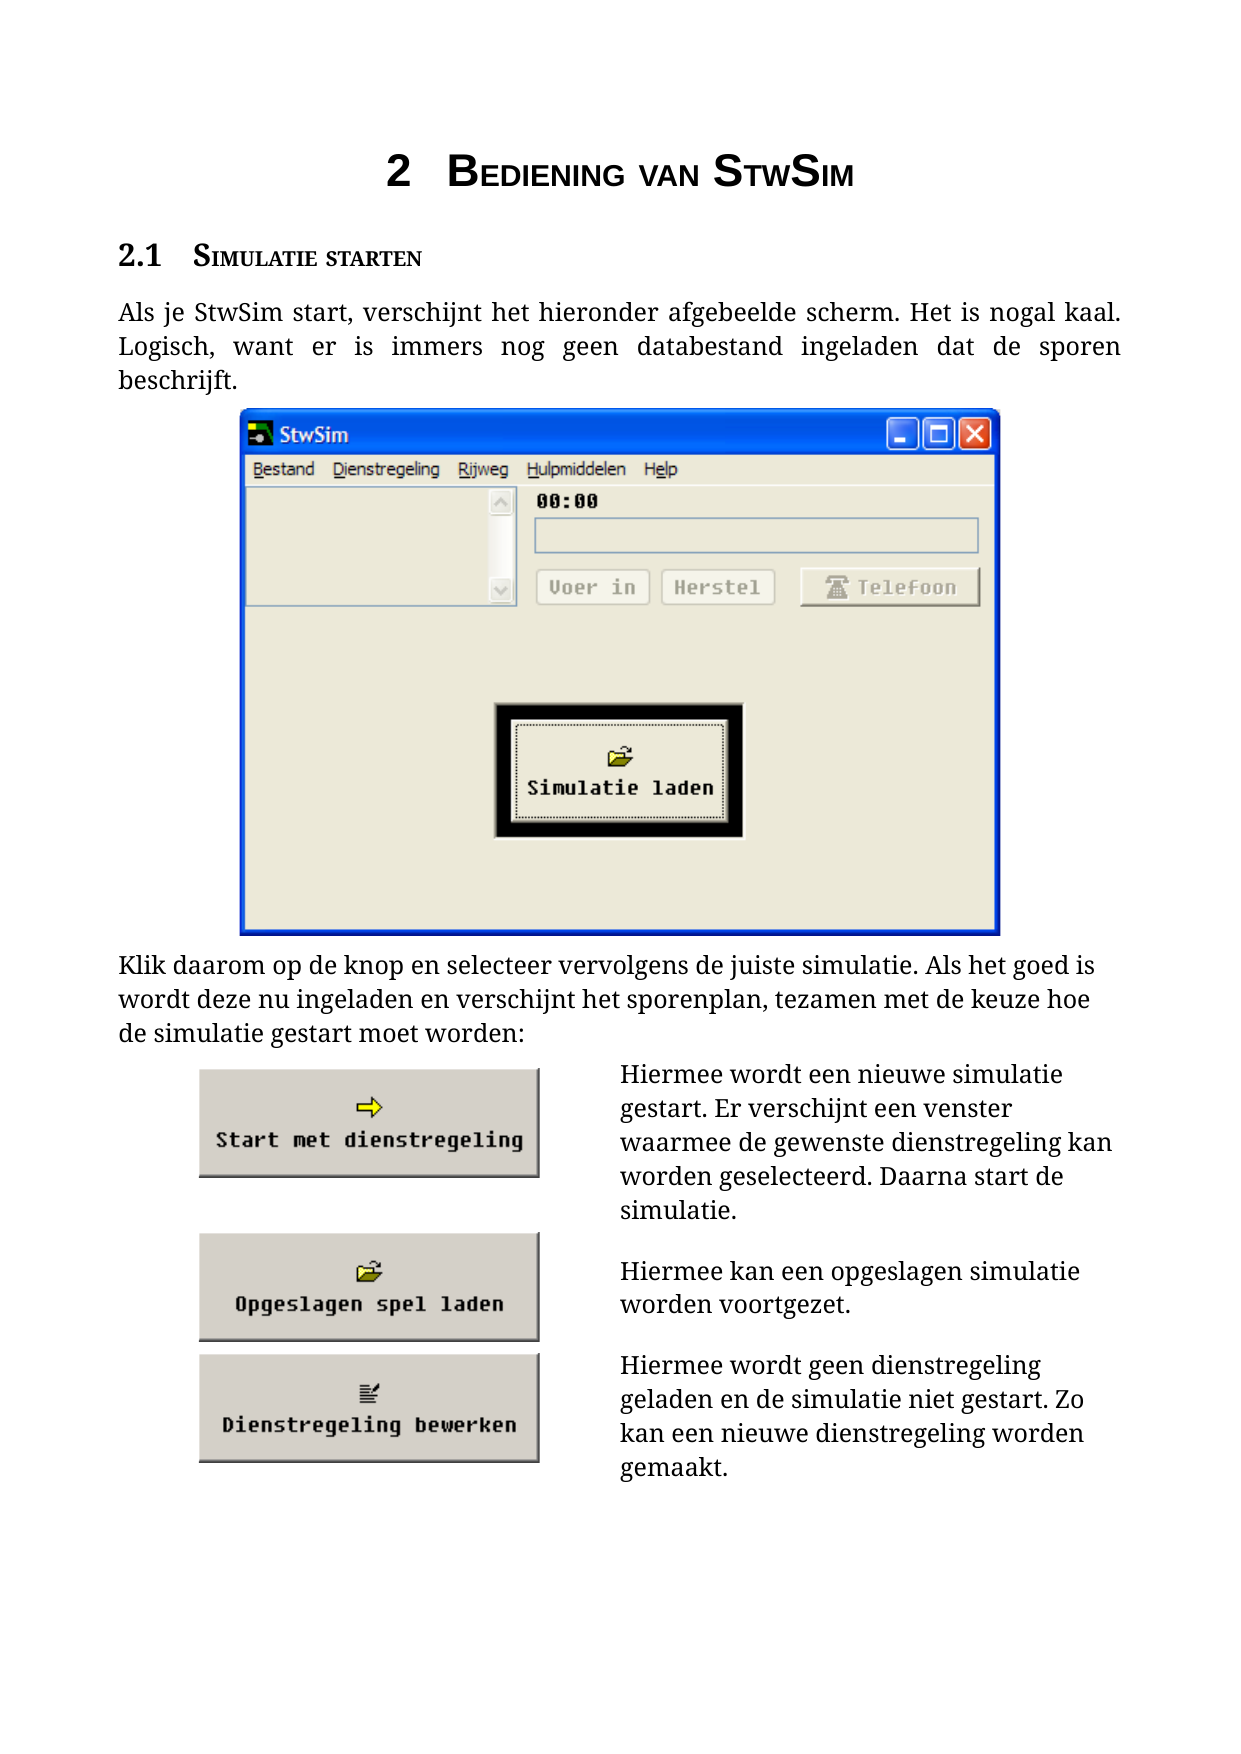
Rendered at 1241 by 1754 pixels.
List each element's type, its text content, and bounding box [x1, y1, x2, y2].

table_header Hiermee wordt een nieuwe simulatie gestart. Er verschijnt een venster waarmee de gewenste dienstregeling kan worden geselecteerd. Daarna start de simulatie. [620, 1057, 1122, 1227]
table_header [118, 1057, 620, 1227]
table_cell Hiermee kan een opgeslagen simulatie worden voortgezet. [620, 1227, 1122, 1348]
text Als je StwSim start, verschijnt het hieronder afgebeelde scherm. Het is nogal kaal. Logisch, want er is immers nog geen databestand ingeladen dat de sporen beschrijft. [118, 294, 1122, 397]
table_cell [118, 1227, 620, 1348]
subtitle Simulatie starten [118, 233, 1122, 276]
subtitle Bediening van StwSim [118, 143, 1122, 196]
text Klik daarom op de knop en selecteer vervolgens de juiste simulatie. Als het goed is wordt deze nu ingeladen en verschijnt het sporenplan, tezamen met de keuze hoe de simulatie gestart moet worden: [118, 948, 1122, 1050]
table_cell [118, 1348, 620, 1484]
picture [239, 408, 1001, 936]
table_cell Hiermee wordt geen dienstregeling geladen en de simulatie niet gestart. Zo kan een nieuwe dienstregeling worden gemaakt. [620, 1348, 1122, 1484]
